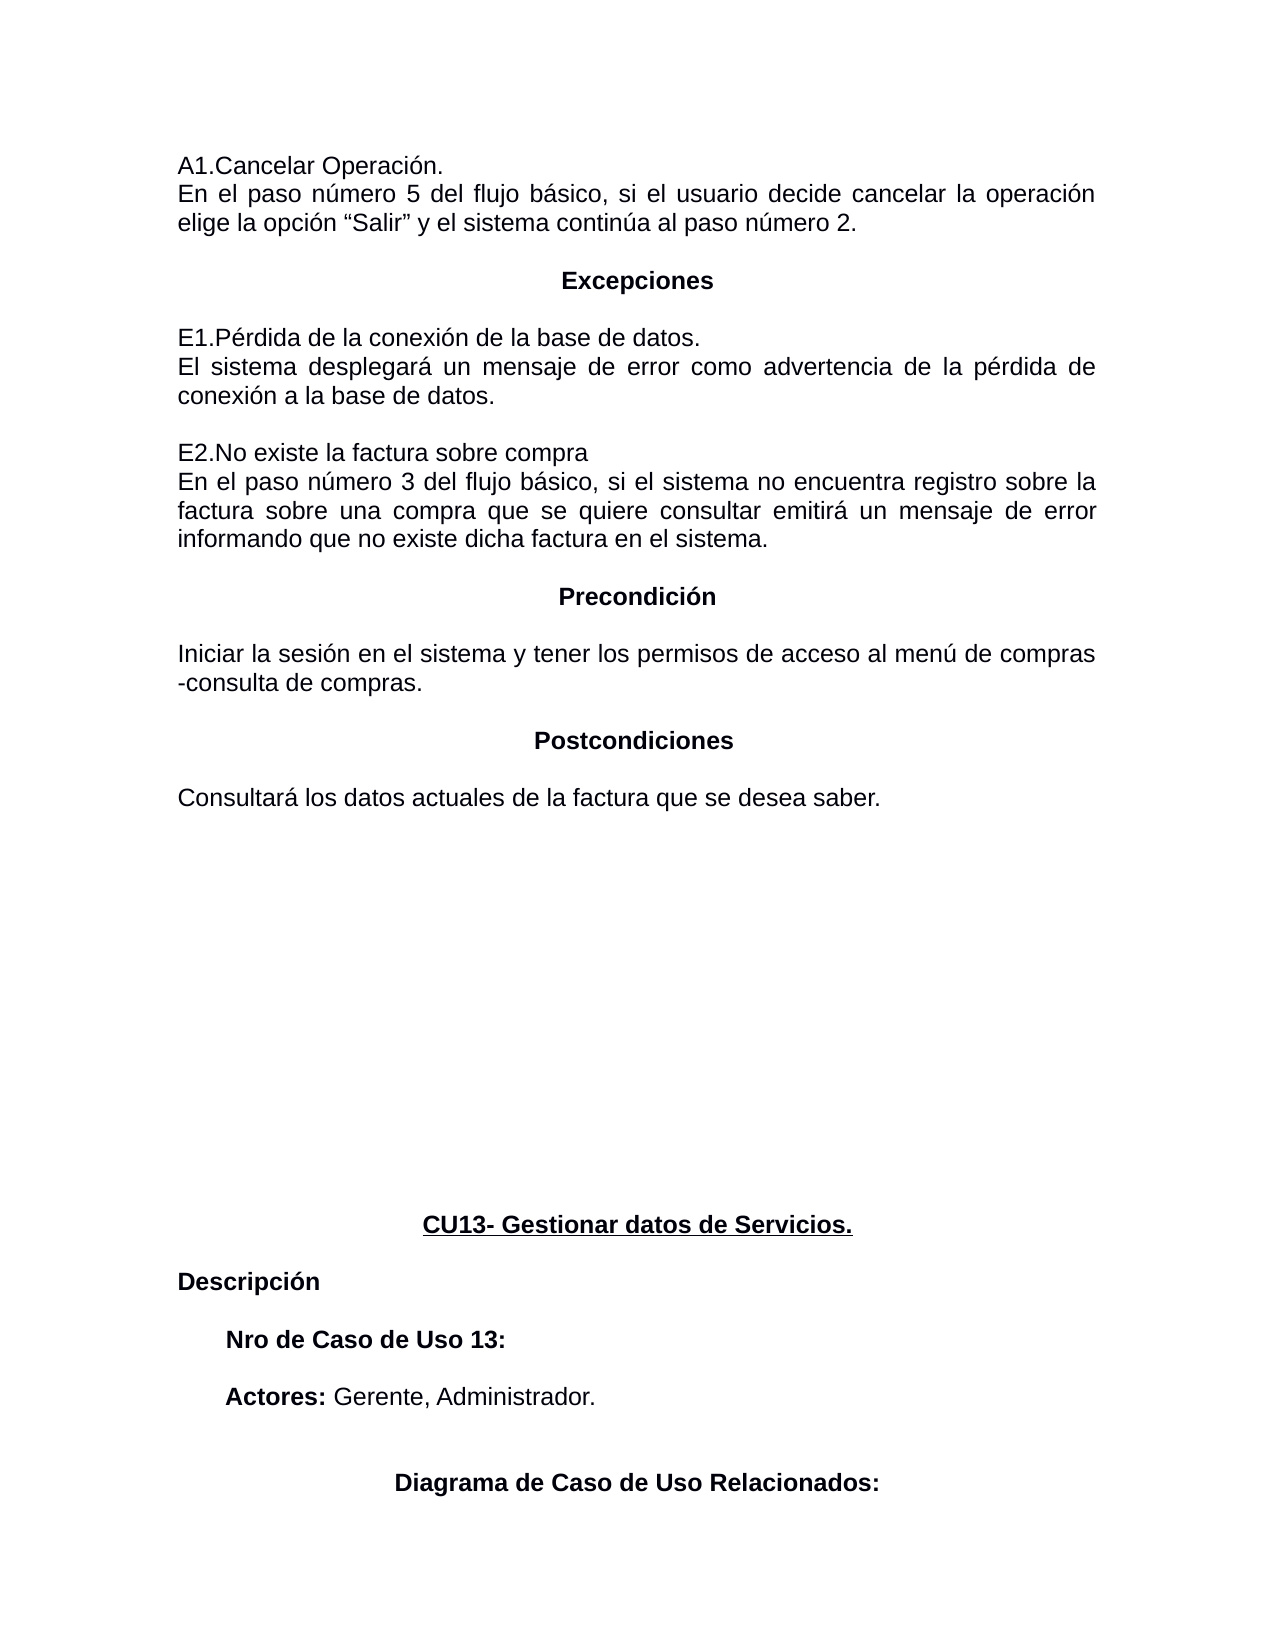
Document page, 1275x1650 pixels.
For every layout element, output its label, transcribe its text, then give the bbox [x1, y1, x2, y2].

text Postcondiciones [177, 726, 1098, 754]
text Nro de Caso de Uso 13: [177, 1325, 1098, 1353]
text Iniciar la sesión en el sistema y tener los permisos de acceso al menú de compras -consulta de compras. [177, 639, 1098, 697]
text Actores: Gerente, Administrador. [177, 1382, 1098, 1411]
text Consultará los datos actuales de la factura que se desea saber. [177, 783, 1098, 812]
text CU13- Gestionar datos de Servicios. [177, 1210, 1098, 1238]
text E1.Pérdida de la conexión de la base de datos. [177, 323, 1098, 352]
text Excepciones [177, 266, 1098, 294]
text Descripción [177, 1267, 1098, 1296]
text En el paso número 5 del flujo básico, si el usuario decide cancelar la operación elige la opción “Salir” y el sistema continúa al paso número 2. [177, 179, 1098, 237]
text A1.Cancelar Operación. [177, 151, 1098, 179]
text En el paso número 3 del flujo básico, si el sistema no encuentra registro sobre la factura sobre una compra que se quiere consultar emitirá un mensaje de error informando que no existe dicha factura en el sistema. [177, 467, 1098, 553]
text Diagrama de Caso de Uso Relacionados: [177, 1467, 1098, 1497]
text E2.No existe la factura sobre compra [177, 438, 1098, 467]
text El sistema desplegará un mensaje de error como advertencia de la pérdida de conexión a la base de datos. [177, 352, 1098, 409]
text Precondición [177, 582, 1098, 611]
